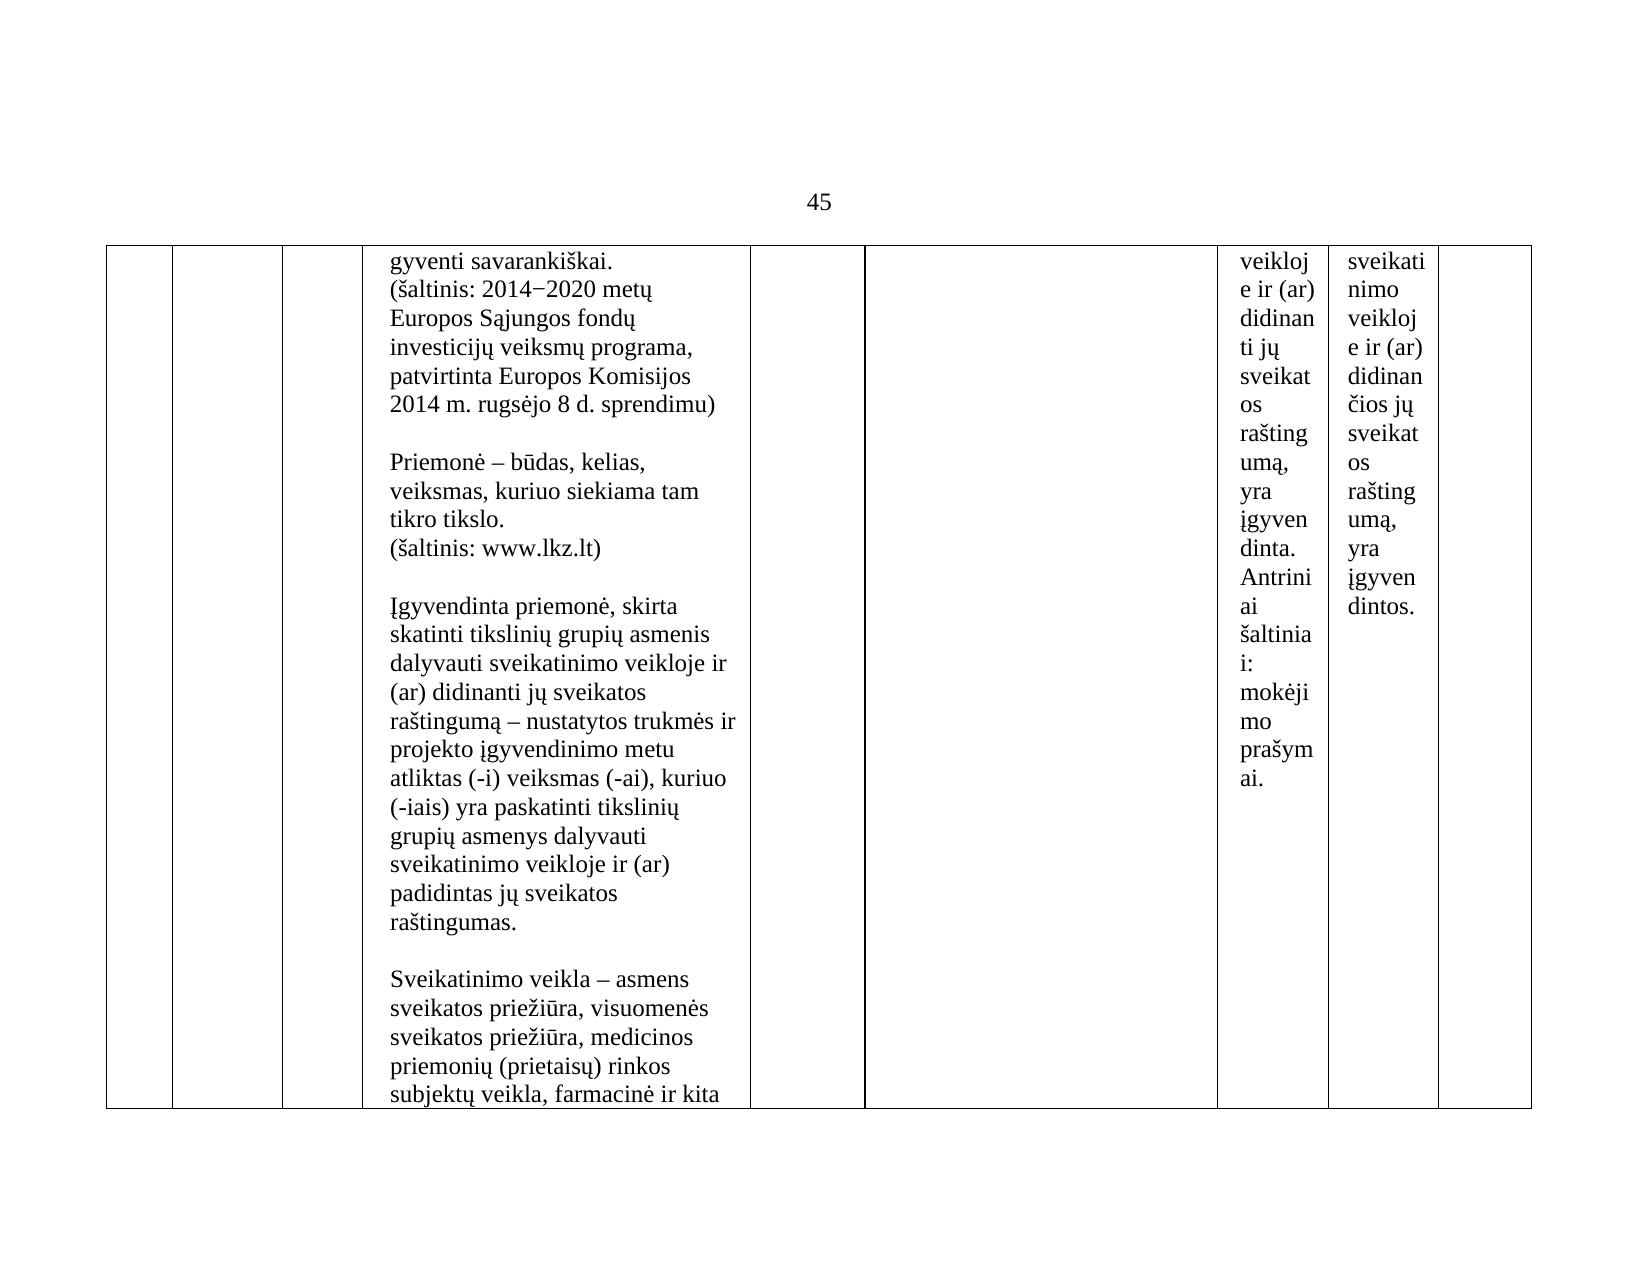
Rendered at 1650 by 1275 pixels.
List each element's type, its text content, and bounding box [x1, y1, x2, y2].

table_cell [283, 246, 362, 1108]
table_cell [107, 246, 172, 1108]
table_cell [751, 246, 864, 1108]
table_cell [173, 246, 282, 1108]
table_cell [1439, 246, 1531, 1108]
table_cell veikloje ir (ar) didinanti jų sveikatos raštingumą, yra įgyvendinta. Antriniai šaltiniai: mokėjimo prašymai. [1218, 246, 1328, 1108]
table_cell gyventi savarankiškai. (šaltinis: 2014−2020 metų Europos Sąjungos fondų investicijų veiksmų programa, patvirtinta Europos Komisijos 2014 m. rugsėjo 8 d. sprendimu) Priemonė – būdas, kelias, veiksmas, kuriuo siekiama tam tikro tikslo. (šaltinis: www.lkz.lt) Įgyvendinta priemonė, skirta skatinti tikslinių grupių asmenis dalyvauti sveikatinimo veikloje ir (ar) didinanti jų sveikatos raštingumą – nustatytos trukmės ir projekto įgyvendinimo metu atliktas (-i) veiksmas (-ai), kuriuo (-iais) yra paskatinti tikslinių grupių asmenys dalyvauti sveikatinimo veikloje ir (ar) padidintas jų sveikatos raštingumas. Sveikatinimo veikla – asmens sveikatos priežiūra, visuomenės sveikatos priežiūra, medicinos priemonių (prietaisų) rinkos subjektų veikla, farmacinė ir kita [363, 246, 750, 1108]
table_cell [866, 246, 1217, 1108]
table_cell sveikatinimo veikloje ir (ar) didinančios jų sveikatos raštingumą, yra įgyvendintos. [1329, 246, 1438, 1108]
